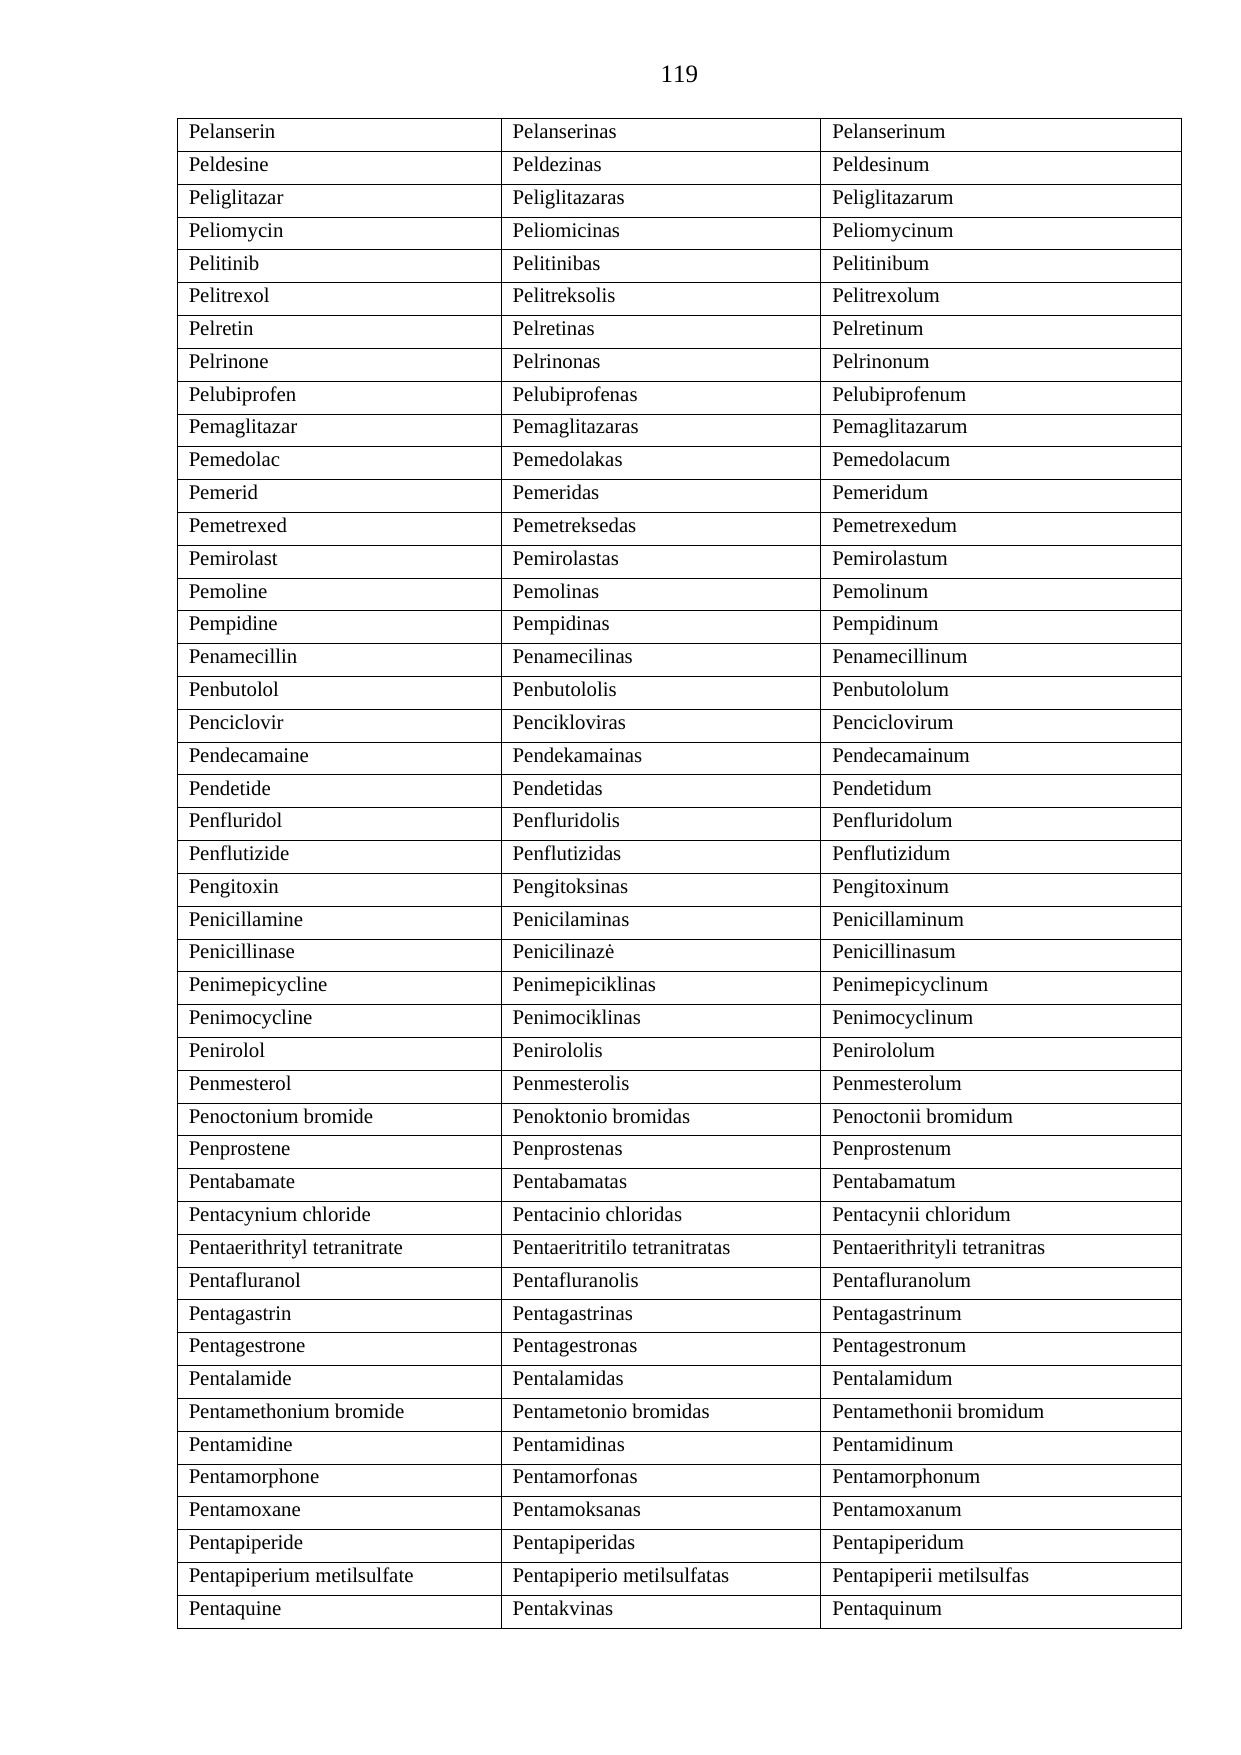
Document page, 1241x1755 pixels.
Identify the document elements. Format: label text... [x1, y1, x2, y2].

table_cell Penamecillinum [821, 644, 1181, 676]
table_cell Pentafluranolis [502, 1268, 820, 1299]
table_cell Pelretinas [502, 316, 820, 348]
table_cell Pendetidas [502, 775, 820, 807]
table_cell Penprostene [178, 1136, 501, 1168]
table_cell Penmesterolum [821, 1071, 1181, 1102]
table_cell Pentalamidum [821, 1366, 1181, 1398]
table_cell Penmesterol [178, 1071, 501, 1102]
table_cell Penamecilinas [502, 644, 820, 676]
table_cell Pemetrexed [178, 513, 501, 545]
table_cell Pemedolacum [821, 447, 1181, 479]
table_cell Pelrinonum [821, 349, 1181, 381]
table_cell Pentamoksanas [502, 1497, 820, 1529]
table_cell Pentamidine [178, 1432, 501, 1463]
table_cell Penfluridol [178, 808, 501, 840]
table_cell Penoktonio bromidas [502, 1104, 820, 1135]
table_cell Penimociklinas [502, 1005, 820, 1037]
table_cell Pentacynii chloridum [821, 1202, 1181, 1234]
table_cell Pentacinio chloridas [502, 1202, 820, 1234]
table_cell Pelubiprofen [178, 382, 501, 413]
table_cell Pentakvinas [502, 1596, 820, 1627]
table_cell Penprostenas [502, 1136, 820, 1168]
table_cell Pendekamainas [502, 743, 820, 774]
table_cell Pelanserinum [821, 119, 1181, 151]
table_cell Pentaquinum [821, 1596, 1181, 1627]
table_cell Pentalamidas [502, 1366, 820, 1398]
table_cell Pelubiprofenum [821, 382, 1181, 413]
table_cell Penfluridolum [821, 808, 1181, 840]
table_cell Pentabamatum [821, 1169, 1181, 1201]
table_cell Pendetidum [821, 775, 1181, 807]
table_cell Penbutolol [178, 677, 501, 709]
table_cell Pelitreksolis [502, 283, 820, 315]
table_cell Pentamethonii bromidum [821, 1399, 1181, 1431]
table_cell Pelitinibum [821, 250, 1181, 282]
table_cell Pemirolastum [821, 546, 1181, 577]
table_cell Pemeridum [821, 480, 1181, 512]
table_cell Pengitoxin [178, 874, 501, 906]
table_cell Pelanserinas [502, 119, 820, 151]
table_cell Pengitoxinum [821, 874, 1181, 906]
table_cell Peliomycinum [821, 218, 1181, 249]
table_cell Pelanserin [178, 119, 501, 151]
table_cell Penoctonium bromide [178, 1104, 501, 1135]
table_cell Pentaerithrityl tetranitrate [178, 1235, 501, 1267]
table_cell Pentamorphonum [821, 1465, 1181, 1496]
table_cell Pemerid [178, 480, 501, 512]
table_cell Pelretinum [821, 316, 1181, 348]
table_cell Penoctonii bromidum [821, 1104, 1181, 1135]
table_cell Pemetreksedas [502, 513, 820, 545]
table_cell Peldesine [178, 152, 501, 184]
table_cell Pendecamainum [821, 743, 1181, 774]
table_cell Pentamidinas [502, 1432, 820, 1463]
table_cell Pemolinas [502, 579, 820, 610]
table_cell Pentapiperidum [821, 1530, 1181, 1562]
table_cell Penimepicyclinum [821, 972, 1181, 1004]
table_cell Pelretin [178, 316, 501, 348]
table_cell Pempidine [178, 611, 501, 643]
table_cell Peldesinum [821, 152, 1181, 184]
table_cell Pemedolac [178, 447, 501, 479]
table_cell Pentacynium chloride [178, 1202, 501, 1234]
table_cell Penciclovirum [821, 710, 1181, 742]
table_cell Peliomicinas [502, 218, 820, 249]
table_cell Pentapiperii metilsulfas [821, 1563, 1181, 1595]
table_cell Pentaerithrityli tetranitras [821, 1235, 1181, 1267]
table_cell Pentapiperide [178, 1530, 501, 1562]
table_cell Peldezinas [502, 152, 820, 184]
table_cell Pentagestrone [178, 1333, 501, 1365]
table_cell Penbutololum [821, 677, 1181, 709]
table_cell Pentamethonium bromide [178, 1399, 501, 1431]
table_cell Penirololis [502, 1038, 820, 1070]
table_cell Pelitinib [178, 250, 501, 282]
table_cell Pelitrexolum [821, 283, 1181, 315]
table_cell Pengitoksinas [502, 874, 820, 906]
table_cell Penirololum [821, 1038, 1181, 1070]
table_cell Penimocycline [178, 1005, 501, 1037]
table_cell Pemedolakas [502, 447, 820, 479]
table_cell Pemaglitazaras [502, 415, 820, 446]
table_cell Pentabamatas [502, 1169, 820, 1201]
table_cell Penfluridolis [502, 808, 820, 840]
table_cell Penflutizidum [821, 841, 1181, 873]
table_cell Pentagastrinas [502, 1300, 820, 1332]
table_cell Pentafluranol [178, 1268, 501, 1299]
table_cell Pendetide [178, 775, 501, 807]
table_cell Penbutololis [502, 677, 820, 709]
table_cell Penicillinase [178, 940, 501, 971]
table_cell Pelubiprofenas [502, 382, 820, 413]
table_cell Pentagastrinum [821, 1300, 1181, 1332]
table_cell Penicilaminas [502, 907, 820, 938]
table_cell Pemirolast [178, 546, 501, 577]
table_cell Pentametonio bromidas [502, 1399, 820, 1431]
table_cell Pentamorfonas [502, 1465, 820, 1496]
table_cell Pempidinas [502, 611, 820, 643]
table_cell Pentamorphone [178, 1465, 501, 1496]
table_cell Penflutizide [178, 841, 501, 873]
table_cell Penimepiciklinas [502, 972, 820, 1004]
table_cell Pentamoxane [178, 1497, 501, 1529]
table_cell Pentafluranolum [821, 1268, 1181, 1299]
table_cell Pemirolastas [502, 546, 820, 577]
table_cell Pemoline [178, 579, 501, 610]
table_cell Penicilinazė [502, 940, 820, 971]
table_cell Peliglitazar [178, 185, 501, 217]
table_cell Peliomycin [178, 218, 501, 249]
table_cell Pentaquine [178, 1596, 501, 1627]
table_cell Peliglitazaras [502, 185, 820, 217]
table_cell Pemaglitazar [178, 415, 501, 446]
table_cell Pelrinonas [502, 349, 820, 381]
table_cell Penicillinasum [821, 940, 1181, 971]
table_cell Penicillamine [178, 907, 501, 938]
table_cell Pentaeritritilo tetranitratas [502, 1235, 820, 1267]
table_cell Pelrinone [178, 349, 501, 381]
table_cell Penprostenum [821, 1136, 1181, 1168]
table_cell Peliglitazarum [821, 185, 1181, 217]
table_cell Pemaglitazarum [821, 415, 1181, 446]
table_cell Penicillaminum [821, 907, 1181, 938]
table_cell Penciclovir [178, 710, 501, 742]
table_cell Pemeridas [502, 480, 820, 512]
table_cell Penimocyclinum [821, 1005, 1181, 1037]
table_cell Penimepicycline [178, 972, 501, 1004]
table_cell Pentagastrin [178, 1300, 501, 1332]
table_cell Pelitinibas [502, 250, 820, 282]
table_cell Penirolol [178, 1038, 501, 1070]
table_cell Pempidinum [821, 611, 1181, 643]
table_cell Pentabamate [178, 1169, 501, 1201]
table_cell Pemolinum [821, 579, 1181, 610]
table_cell Pencikloviras [502, 710, 820, 742]
table_cell Pentagestronas [502, 1333, 820, 1365]
table_cell Pemetrexedum [821, 513, 1181, 545]
table_cell Pendecamaine [178, 743, 501, 774]
table_cell Pelitrexol [178, 283, 501, 315]
table_cell Pentagestronum [821, 1333, 1181, 1365]
table_cell Pentamoxanum [821, 1497, 1181, 1529]
table_cell Pentapiperium metilsulfate [178, 1563, 501, 1595]
table_cell Penflutizidas [502, 841, 820, 873]
table_cell Penamecillin [178, 644, 501, 676]
table_cell Pentapiperio metilsulfatas [502, 1563, 820, 1595]
table_cell Penmesterolis [502, 1071, 820, 1102]
table_cell Pentalamide [178, 1366, 501, 1398]
table_cell Pentamidinum [821, 1432, 1181, 1463]
table_cell Pentapiperidas [502, 1530, 820, 1562]
